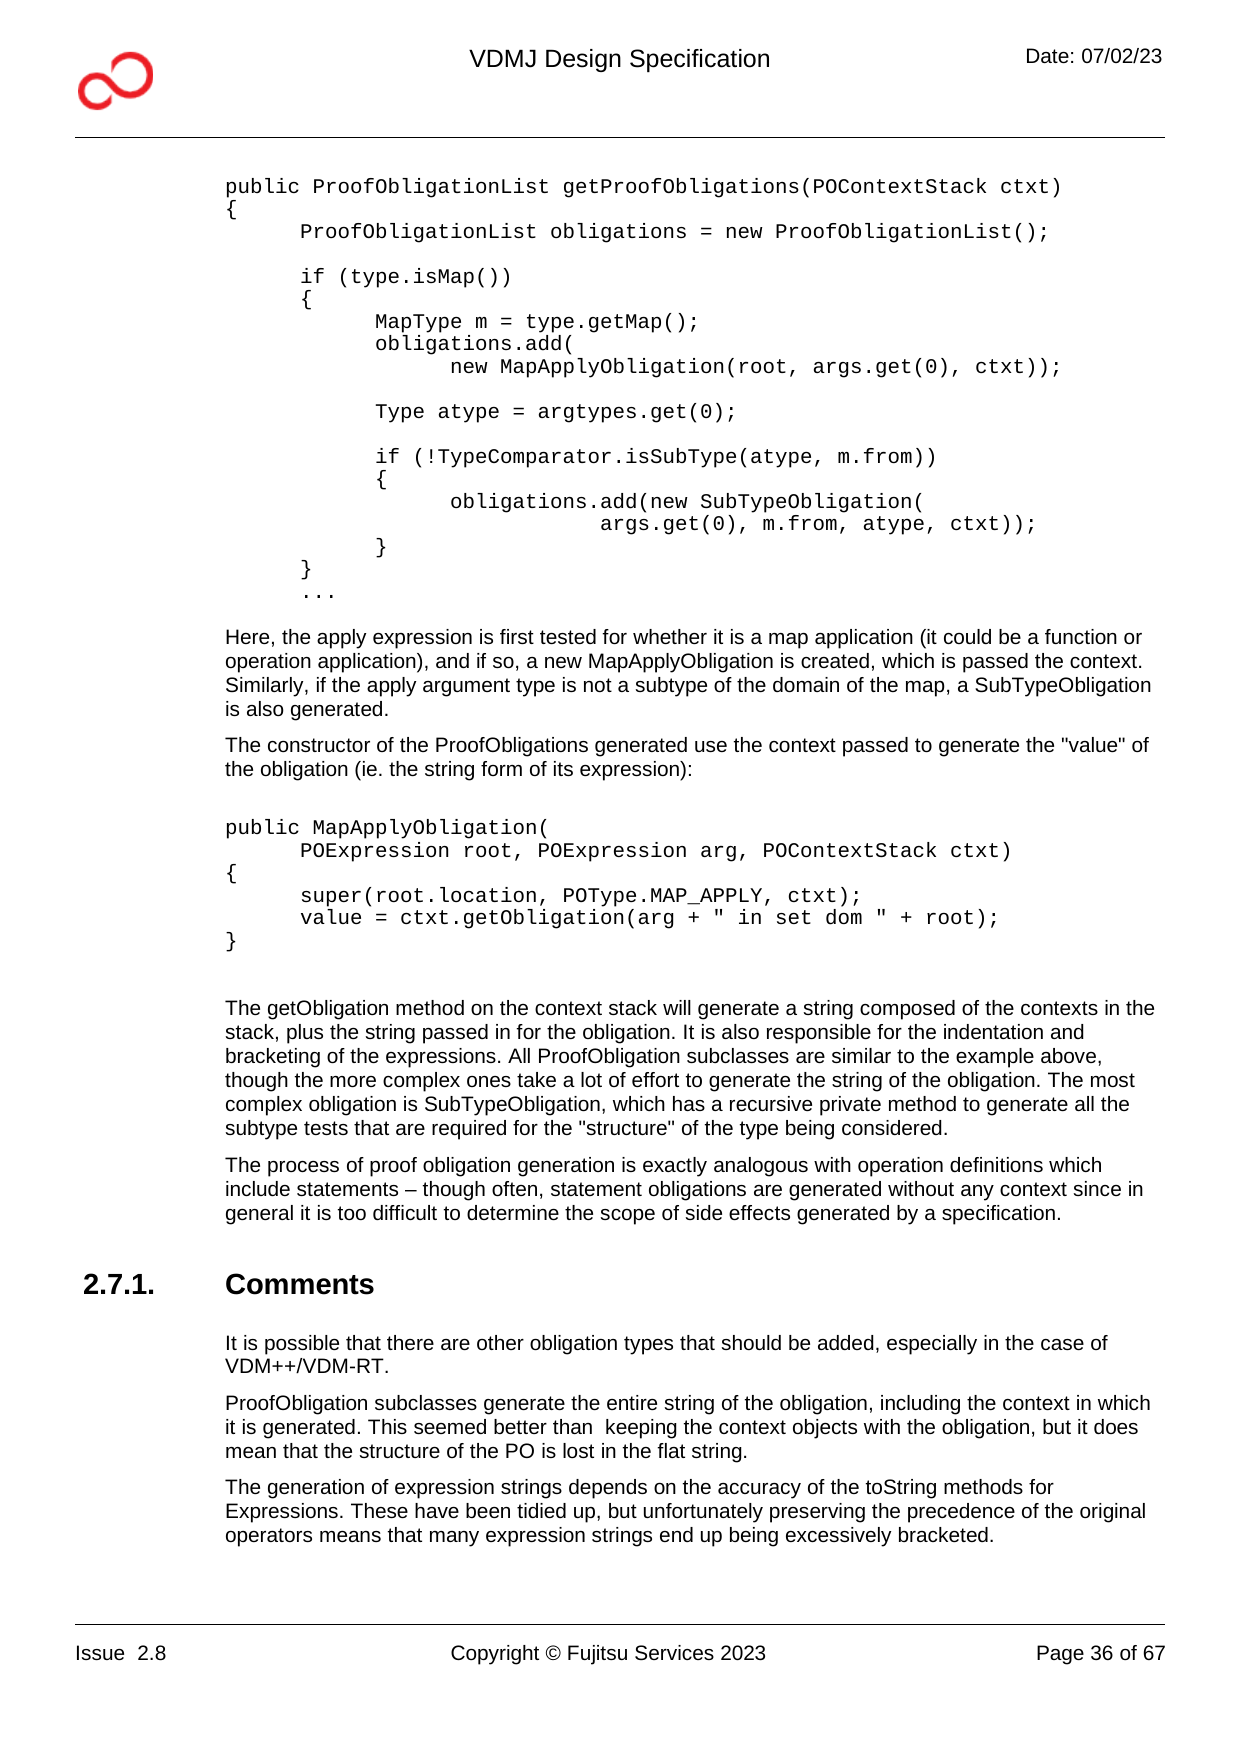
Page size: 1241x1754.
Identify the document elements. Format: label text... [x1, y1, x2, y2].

text The generation of expression strings depends on the accuracy of the toString methods for Expressions. These have been tidied up, but unfortunately preserving the precedence of the original operators means that many expression strings end up being excessively bracketed. [225, 1476, 1165, 1547]
text ProofObligation subclasses generate the entire string of the obligation, including the context in which it is generated. This seemed better than keeping the context objects with the obligation, but it does mean that the structure of the PO is lost in the flat string. [225, 1391, 1165, 1463]
text if (type.isMap()) [225, 265, 1165, 288]
text public MapApplyObligation( [225, 817, 1165, 839]
text if (!TypeComparator.isSubType(atype, m.from)) [225, 445, 1165, 468]
subtitle Comments [75, 1267, 1165, 1301]
text { [225, 862, 1165, 884]
picture [78, 44, 153, 120]
text new MapApplyObligation(root, args.get(0), ctxt)); [225, 355, 1165, 378]
text obligations.add(new SubTypeObligation( [225, 490, 1165, 513]
text } [225, 535, 1165, 558]
text Type atype = argtypes.get(0); [225, 400, 1165, 423]
text ... [225, 580, 1165, 603]
text obligations.add( [225, 333, 1165, 355]
text super(root.location, POType.MAP_APPLY, ctxt); [225, 884, 1165, 907]
text { [225, 288, 1165, 310]
text POExpression root, POExpression arg, POContextStack ctxt) [225, 839, 1165, 862]
text } [225, 558, 1165, 580]
text public ProofObligationList getProofObligations(POContextStack ctxt) [225, 175, 1165, 198]
text ProofObligationList obligations = new ProofObligationList(); [225, 220, 1165, 243]
text { [225, 468, 1165, 490]
text Here, the apply expression is first tested for whether it is a map application (it could be a function or operation application), and if so, a new MapApplyObligation is created, which is passed the context. Similarly, if the apply argument type is not a subtype of the domain of the map, a SubTypeObligation is also generated. [225, 625, 1165, 721]
text } [225, 929, 1165, 952]
text { [225, 198, 1165, 220]
text It is possible that there are other obligation types that should be added, especially in the case of VDM++/VDM-RT. [225, 1331, 1165, 1379]
text MapType m = type.getMap(); [225, 310, 1165, 333]
text value = ctxt.getObligation(arg + " in set dom " + root); [225, 907, 1165, 929]
text The process of proof obligation generation is exactly analogous with operation definitions which include statements – though often, statement obligations are generated without any context since in general it is too difficult to determine the scope of side effects generated by a specification. [225, 1153, 1165, 1225]
text args.get(0), m.from, atype, ctxt)); [225, 513, 1165, 535]
text The getObligation method on the context stack will generate a string composed of the contexts in the stack, plus the string passed in for the obligation. It is also responsible for the indentation and bracketing of the expressions. All ProofObligation subclasses are similar to the example above, though the more complex ones take a lot of effort to generate the string of the obligation. The most complex obligation is SubTypeObligation, which has a recursive private method to generate all the subtype tests that are required for the "structure" of the type being considered. [225, 997, 1165, 1140]
text The constructor of the ProofObligations generated use the context passed to generate the "value" of the obligation (ie. the string form of its expression): [225, 734, 1165, 782]
